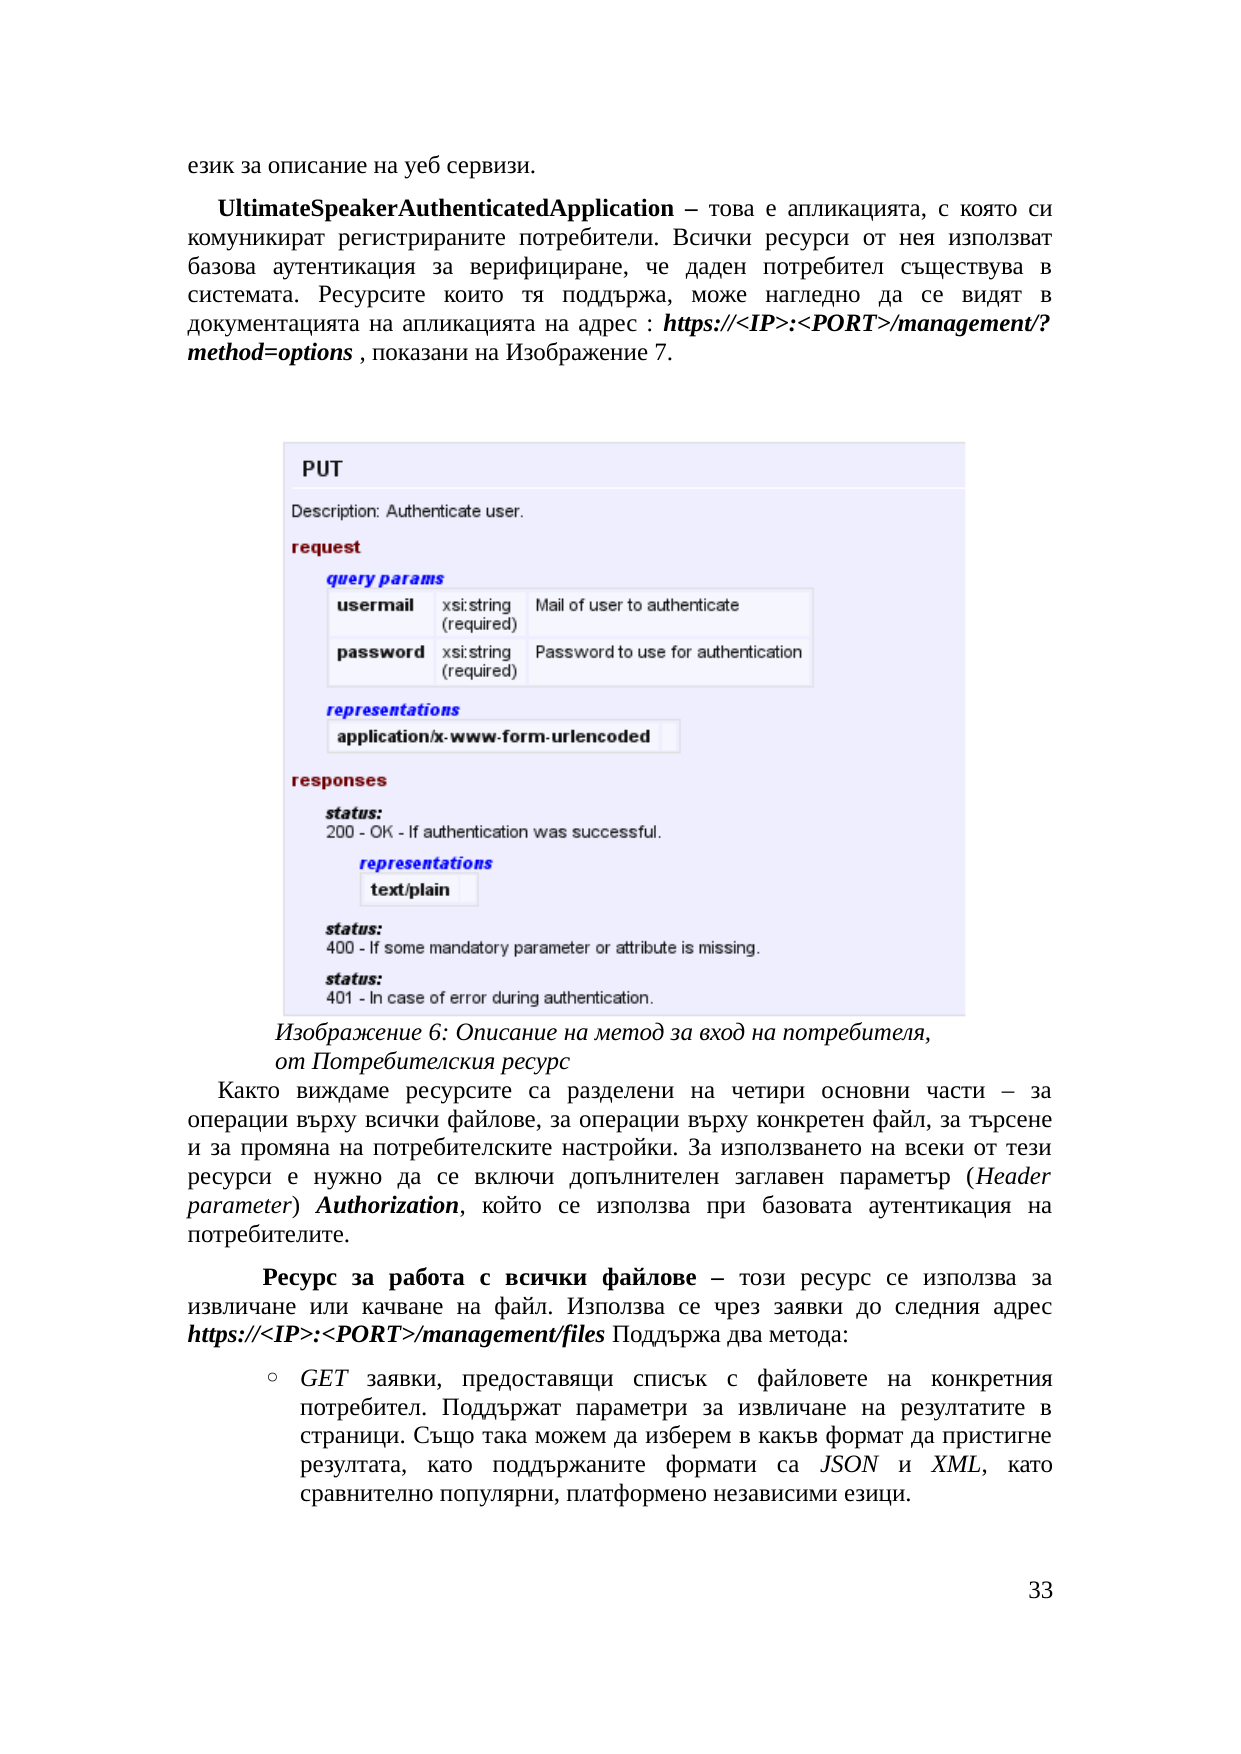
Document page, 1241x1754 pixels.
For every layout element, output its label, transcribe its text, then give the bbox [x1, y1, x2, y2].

text Ресурс за работа с всички файлове – този ресурс се използва за извличане или качване на файл. Използва се чрез заявки до следния адрес https://<IP>:<PORT>/management/files Поддържа два метода: [187, 1262, 1053, 1348]
picture [275, 436, 966, 1018]
text Изображение 6: Описание на метод за вход на потребителя, от Потребителския ресурс [275, 1018, 966, 1075]
text UltimateSpeakerAuthenticatedApplication – това е апликацията, с която си комуникират регистрираните потребители. Всички ресурси от нея използват базова аутентикация за верифициране, че даден потребител съществува в системата. Ресурсите които тя поддържа, може нагледно да се видят в документацията на апликацията на адрес : https://<IP>:<PORT>/management/?method=options , показани на Изображение 7. [187, 193, 1053, 366]
text Както виждаме ресурсите са разделени на четири основни части – за операции върху всички файлове, за операции върху конкретен файл, за търсене и за промяна на потребителските настройки. За използването на всеки от тези ресурси е нужно да се включи допълнителен заглавен параметър (Header parameter) Authorization, който се използва при базовата аутентикация на потребителите. [187, 1018, 1053, 1247]
list GET заявки, предоставящи списък с файловете на конкретния потребител. Поддържат параметри за извличане на резултатите в страници. Също така можем да изберем в какъв формат да пристигне резултата, като поддържаните формати са JSON и XML, като сравнително популярни, платформено независими езици. [262, 1363, 1053, 1507]
text език за описание на уеб сервизи. [187, 150, 1053, 179]
